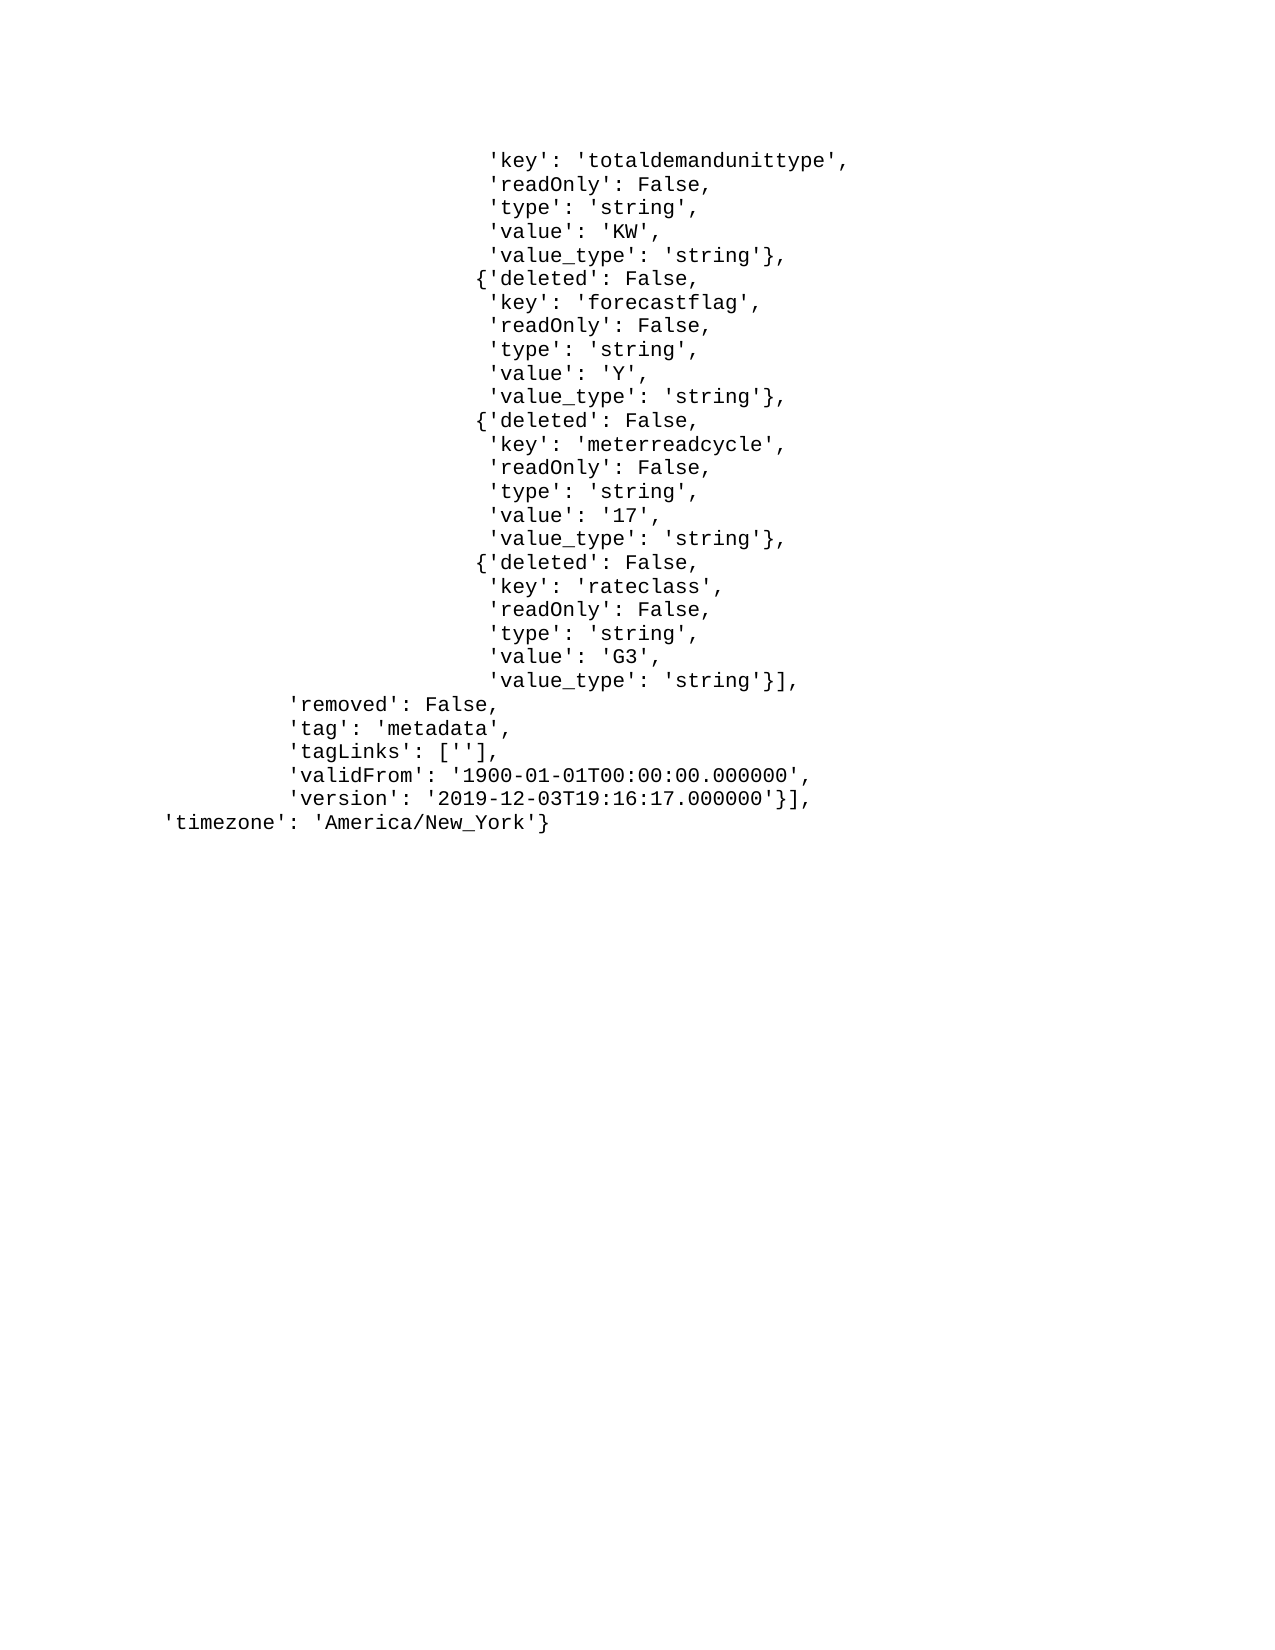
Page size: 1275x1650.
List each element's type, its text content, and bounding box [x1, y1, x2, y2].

text 'tagLinks': [''], [150, 741, 1125, 765]
text {'deleted': False, [150, 410, 1125, 434]
text 'type': 'string', [150, 197, 1125, 221]
text 'value': 'Y', [150, 363, 1125, 386]
text 'value_type': 'string'}, [150, 386, 1125, 410]
text 'version': '2019-12-03T19:16:17.000000'}], [150, 788, 1125, 812]
text 'readOnly': False, [150, 174, 1125, 197]
text 'validFrom': '1900-01-01T00:00:00.000000', [150, 765, 1125, 788]
text 'key': 'totaldemandunittype', [150, 150, 1125, 174]
text 'value': 'G3', [150, 647, 1125, 670]
text {'deleted': False, [150, 552, 1125, 576]
text 'timezone': 'America/New_York'} [150, 812, 1125, 836]
text 'type': 'string', [150, 481, 1125, 505]
text 'value': 'KW', [150, 221, 1125, 244]
text 'value_type': 'string'}, [150, 244, 1125, 268]
text {'deleted': False, [150, 268, 1125, 292]
text 'readOnly': False, [150, 599, 1125, 623]
text 'removed': False, [150, 694, 1125, 717]
text 'value_type': 'string'}], [150, 670, 1125, 694]
text 'key': 'meterreadcycle', [150, 434, 1125, 457]
text 'type': 'string', [150, 623, 1125, 647]
text 'tag': 'metadata', [150, 717, 1125, 741]
text 'key': 'forecastflag', [150, 292, 1125, 316]
text 'type': 'string', [150, 339, 1125, 363]
text 'value': '17', [150, 505, 1125, 528]
text 'readOnly': False, [150, 457, 1125, 481]
text 'value_type': 'string'}, [150, 528, 1125, 552]
text 'key': 'rateclass', [150, 576, 1125, 599]
text 'readOnly': False, [150, 316, 1125, 339]
